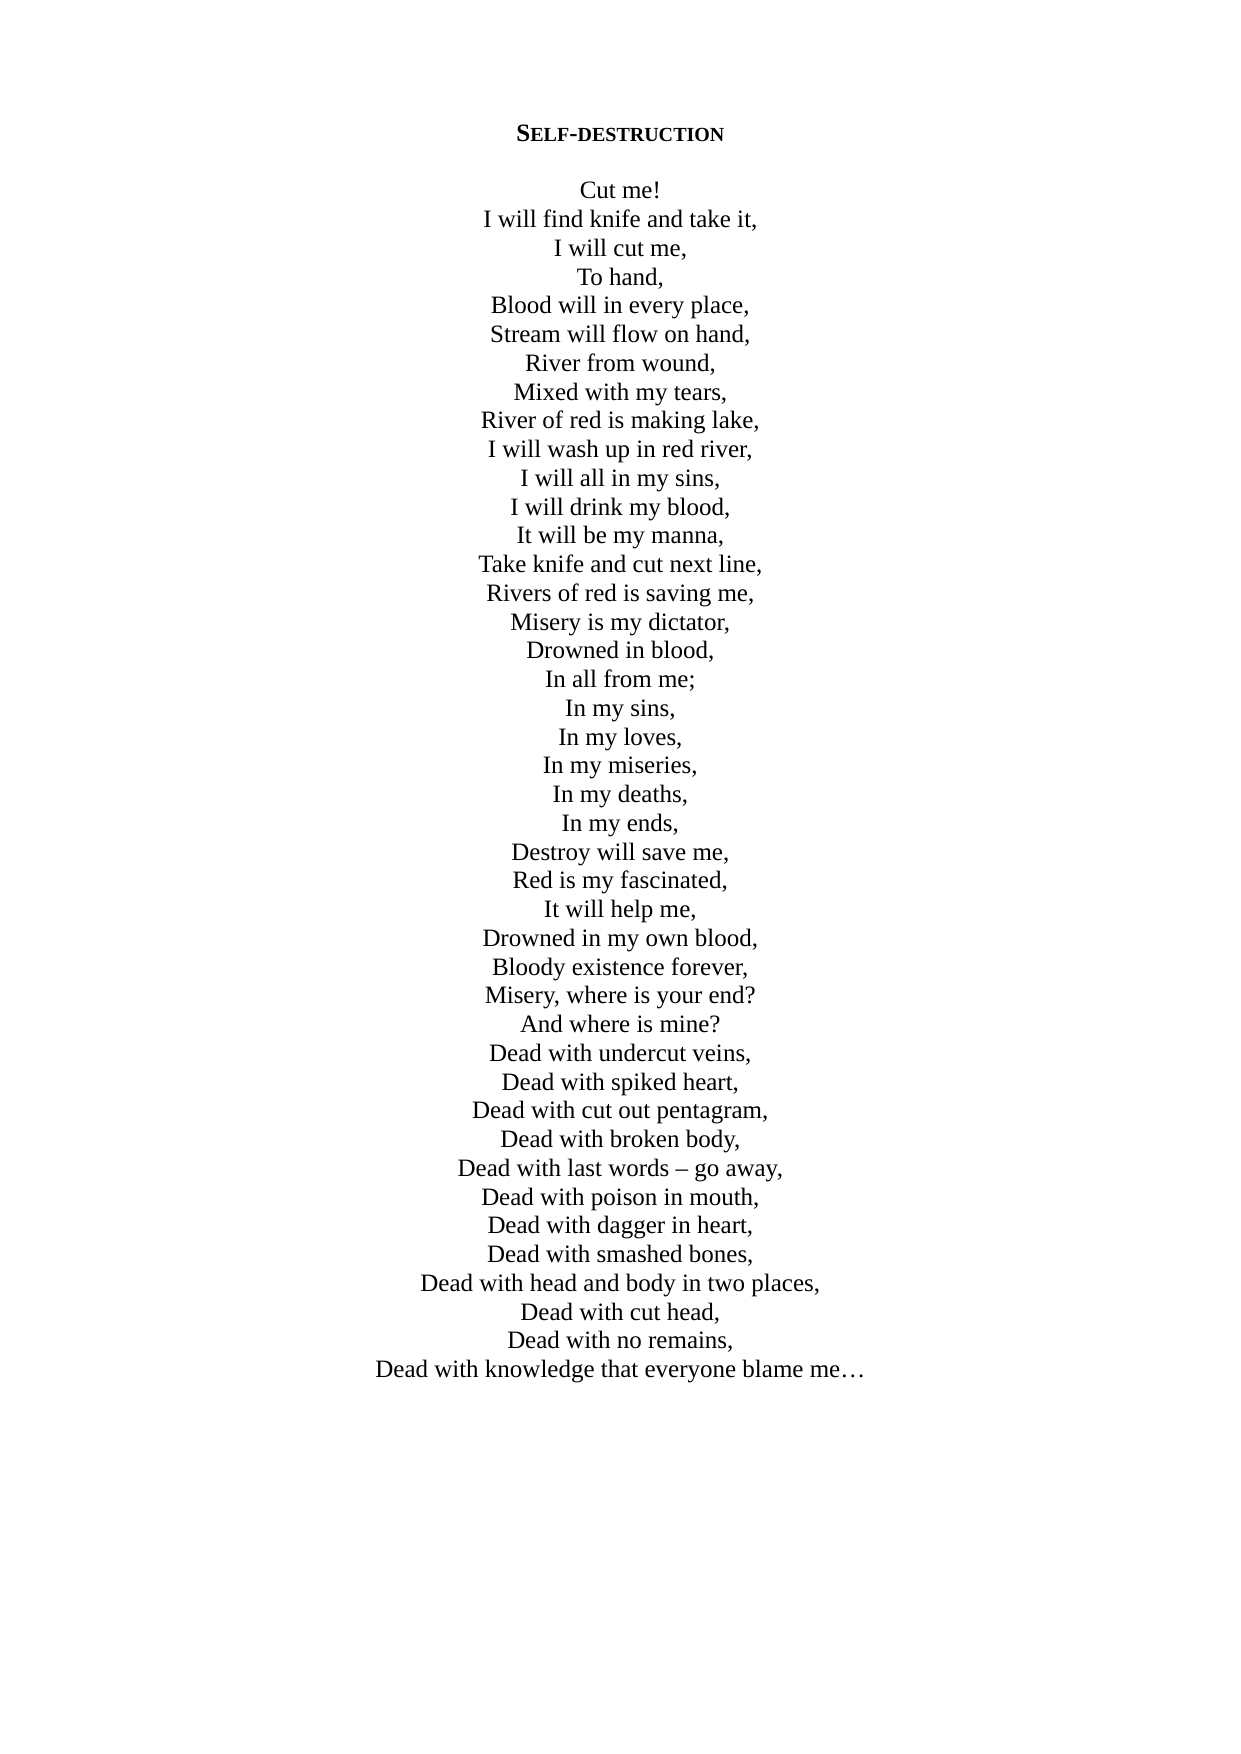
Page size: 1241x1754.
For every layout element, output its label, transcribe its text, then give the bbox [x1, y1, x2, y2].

text Cut me! [118, 176, 1122, 204]
text Drowned in my own blood, [118, 923, 1122, 952]
text Self-destruction [118, 118, 1122, 147]
text Bloody existence forever, [118, 952, 1122, 981]
text Dead with smashed bones, [118, 1239, 1122, 1268]
text Dead with cut out pentagram, [118, 1096, 1122, 1124]
text Drowned in blood, [118, 636, 1122, 664]
text Stream will flow on hand, [118, 319, 1122, 348]
text River from wound, [118, 348, 1122, 377]
text I will cut me, [118, 233, 1122, 262]
text Dead with head and body in two places, [118, 1268, 1122, 1297]
text I will find knife and take it, [118, 204, 1122, 233]
text Dead with spiked heart, [118, 1067, 1122, 1096]
text In my ends, [118, 808, 1122, 837]
text Dead with cut head, [118, 1297, 1122, 1326]
text Dead with broken body, [118, 1124, 1122, 1153]
text Dead with poison in mouth, [118, 1182, 1122, 1211]
text Red is my fascinated, [118, 866, 1122, 894]
text I will wash up in red river, [118, 434, 1122, 463]
text It will be my manna, [118, 521, 1122, 549]
text It will help me, [118, 894, 1122, 923]
text Misery, where is your end? [118, 981, 1122, 1009]
text In all from me; [118, 664, 1122, 693]
text Blood will in every place, [118, 291, 1122, 319]
text Dead with dagger in heart, [118, 1211, 1122, 1239]
text Dead with undercut veins, [118, 1038, 1122, 1067]
text And where is mine? [118, 1009, 1122, 1038]
text Take knife and cut next line, [118, 549, 1122, 578]
text To hand, [118, 262, 1122, 291]
text Destroy will save me, [118, 837, 1122, 866]
text Misery is my dictator, [118, 607, 1122, 636]
text In my deaths, [118, 779, 1122, 808]
text In my sins, [118, 693, 1122, 722]
text Dead with last words – go away, [118, 1153, 1122, 1182]
text Dead with no remains, [118, 1326, 1122, 1354]
text I will all in my sins, [118, 463, 1122, 492]
text I will drink my blood, [118, 492, 1122, 521]
text Rivers of red is saving me, [118, 578, 1122, 607]
text In my loves, [118, 722, 1122, 751]
text River of red is making lake, [118, 406, 1122, 434]
text In my miseries, [118, 751, 1122, 779]
text Mixed with my tears, [118, 377, 1122, 406]
text Dead with knowledge that everyone blame me… [118, 1354, 1122, 1383]
